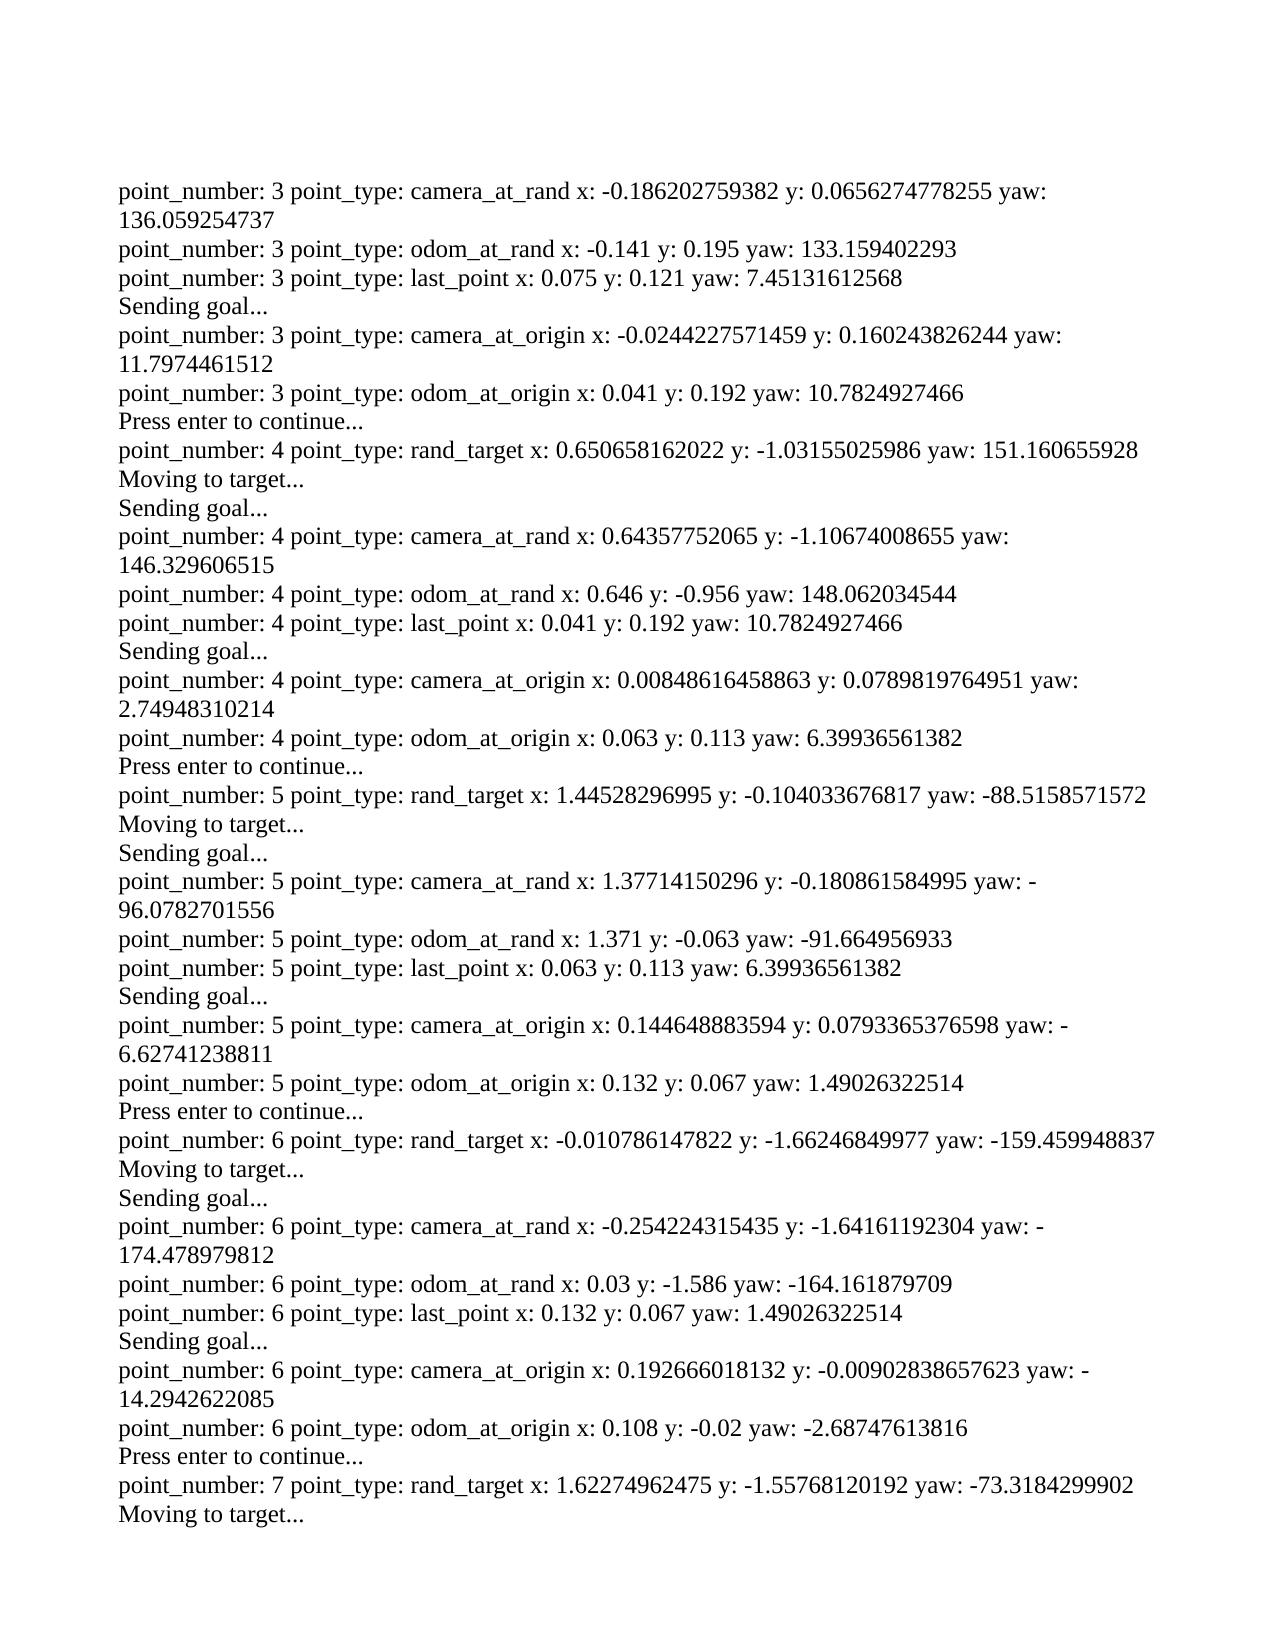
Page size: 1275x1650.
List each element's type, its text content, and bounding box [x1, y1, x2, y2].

text point_number: 3 point_type: odom_at_rand x: -0.141 y: 0.195 yaw: 133.159402293 [118, 234, 1157, 263]
text Sending goal... [118, 1183, 1157, 1211]
text point_number: 6 point_type: rand_target x: -0.010786147822 y: -1.66246849977 yaw: -159.459948837 [118, 1125, 1157, 1154]
text Sending goal... [118, 981, 1157, 1010]
text point_number: 5 point_type: camera_at_origin x: 0.144648883594 y: 0.0793365376598 yaw: -6.62741238811 [118, 1010, 1157, 1068]
text point_number: 5 point_type: last_point x: 0.063 y: 0.113 yaw: 6.39936561382 [118, 953, 1157, 981]
text point_number: 4 point_type: rand_target x: 0.650658162022 y: -1.03155025986 yaw: 151.160655928 [118, 435, 1157, 464]
text point_number: 6 point_type: odom_at_origin x: 0.108 y: -0.02 yaw: -2.68747613816 [118, 1413, 1157, 1441]
text Sending goal... [118, 291, 1157, 320]
text point_number: 4 point_type: camera_at_origin x: 0.00848616458863 y: 0.0789819764951 yaw: 2.74948310214 [118, 665, 1157, 723]
text Moving to target... [118, 1154, 1157, 1183]
text point_number: 3 point_type: odom_at_origin x: 0.041 y: 0.192 yaw: 10.7824927466 [118, 378, 1157, 406]
text Sending goal... [118, 838, 1157, 866]
text point_number: 5 point_type: odom_at_origin x: 0.132 y: 0.067 yaw: 1.49026322514 [118, 1068, 1157, 1096]
text point_number: 4 point_type: last_point x: 0.041 y: 0.192 yaw: 10.7824927466 [118, 608, 1157, 636]
text point_number: 5 point_type: rand_target x: 1.44528296995 y: -0.104033676817 yaw: -88.5158571572 [118, 780, 1157, 809]
text point_number: 6 point_type: camera_at_origin x: 0.192666018132 y: -0.00902838657623 yaw: -14.2942622085 [118, 1355, 1157, 1413]
text Moving to target... [118, 1499, 1157, 1528]
text point_number: 5 point_type: camera_at_rand x: 1.37714150296 y: -0.180861584995 yaw: -96.0782701556 [118, 866, 1157, 924]
text point_number: 3 point_type: last_point x: 0.075 y: 0.121 yaw: 7.45131612568 [118, 263, 1157, 291]
text Sending goal... [118, 493, 1157, 521]
text Moving to target... [118, 809, 1157, 838]
text point_number: 3 point_type: camera_at_origin x: -0.0244227571459 y: 0.160243826244 yaw: 11.7974461512 [118, 320, 1157, 378]
text point_number: 6 point_type: camera_at_rand x: -0.254224315435 y: -1.64161192304 yaw: -174.478979812 [118, 1211, 1157, 1269]
text point_number: 4 point_type: camera_at_rand x: 0.64357752065 y: -1.10674008655 yaw: 146.329606515 [118, 521, 1157, 579]
text point_number: 4 point_type: odom_at_rand x: 0.646 y: -0.956 yaw: 148.062034544 [118, 579, 1157, 608]
text point_number: 6 point_type: last_point x: 0.132 y: 0.067 yaw: 1.49026322514 [118, 1298, 1157, 1326]
text point_number: 6 point_type: odom_at_rand x: 0.03 y: -1.586 yaw: -164.161879709 [118, 1269, 1157, 1298]
text point_number: 7 point_type: rand_target x: 1.62274962475 y: -1.55768120192 yaw: -73.3184299902 [118, 1470, 1157, 1499]
text Sending goal... [118, 1326, 1157, 1355]
text Press enter to continue... [118, 1096, 1157, 1125]
text Moving to target... [118, 464, 1157, 493]
text Press enter to continue... [118, 1441, 1157, 1470]
text Press enter to continue... [118, 406, 1157, 435]
text Sending goal... [118, 636, 1157, 665]
text point_number: 3 point_type: camera_at_rand x: -0.186202759382 y: 0.0656274778255 yaw: 136.059254737 [118, 176, 1157, 234]
text point_number: 5 point_type: odom_at_rand x: 1.371 y: -0.063 yaw: -91.664956933 [118, 924, 1157, 953]
text point_number: 4 point_type: odom_at_origin x: 0.063 y: 0.113 yaw: 6.39936561382 [118, 723, 1157, 751]
text Press enter to continue... [118, 751, 1157, 780]
